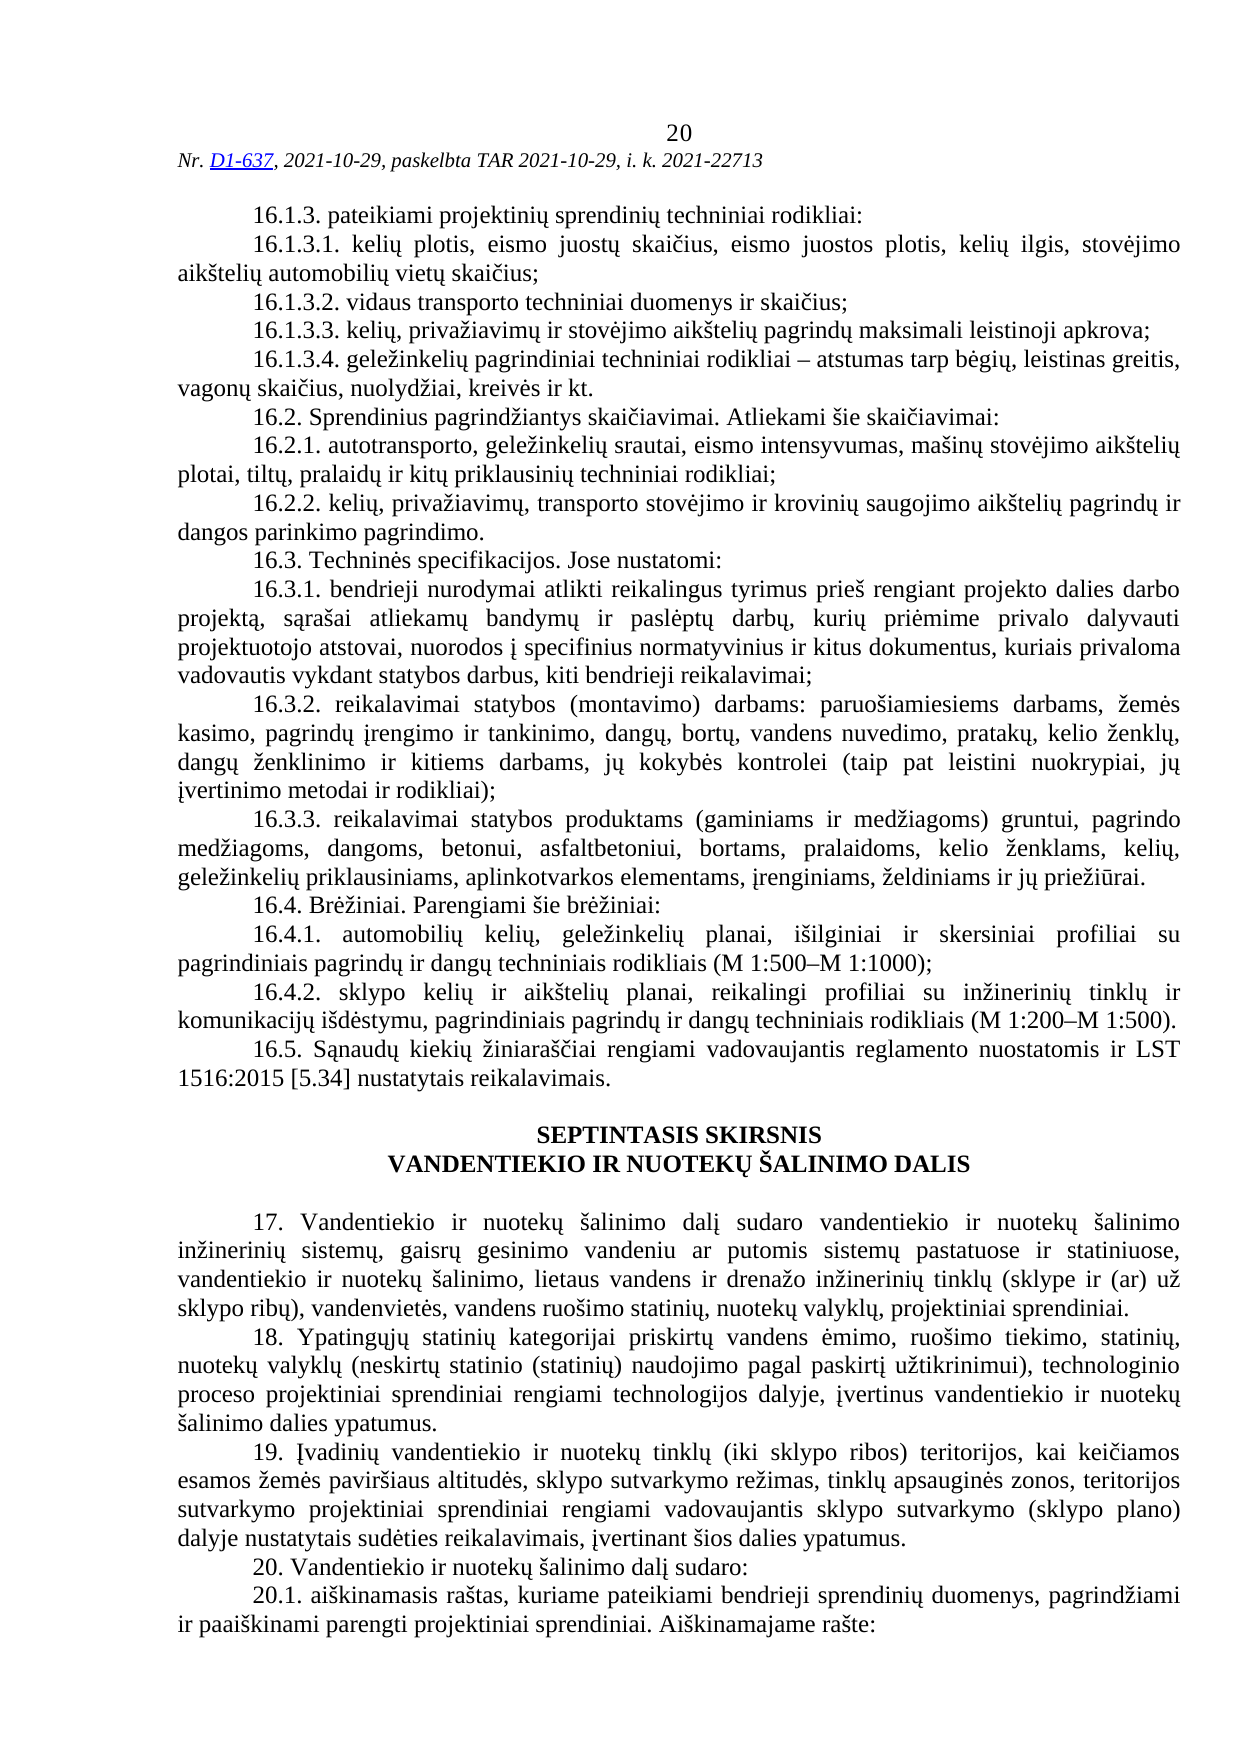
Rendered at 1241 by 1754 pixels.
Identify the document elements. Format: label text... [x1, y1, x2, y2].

text 17. Vandentiekio ir nuotekų šalinimo dalį sudaro vandentiekio ir nuotekų šalinimo inžinerinių sistemų, gaisrų gesinimo vandeniu ar putomis sistemų pastatuose ir statiniuose, vandentiekio ir nuotekų šalinimo, lietaus vandens ir drenažo inžinerinių tinklų (sklype ir (ar) už sklypo ribų), vandenvietės, vandens ruošimo statinių, nuotekų valyklų, projektiniai sprendiniai. [177, 1207, 1181, 1322]
text 16.3.2. reikalavimai statybos (montavimo) darbams: paruošiamiesiems darbams, žemės kasimo, pagrindų įrengimo ir tankinimo, dangų, bortų, vandens nuvedimo, pratakų, kelio ženklų, dangų ženklinimo ir kitiems darbams, jų kokybės kontrolei (taip pat leistini nuokrypiai, jų įvertinimo metodai ir rodikliai); [177, 689, 1181, 804]
text 16.1.3.1. kelių plotis, eismo juostų skaičius, eismo juostos plotis, kelių ilgis, stovėjimo aikštelių automobilių vietų skaičius; [177, 229, 1181, 287]
text 20.1. aiškinamasis raštas, kuriame pateikiami bendrieji sprendinių duomenys, pagrindžiami ir paaiškinami parengti projektiniai sprendiniai. Aiškinamajame rašte: [177, 1580, 1181, 1638]
text 18. Ypatingųjų statinių kategorijai priskirtų vandens ėmimo, ruošimo tiekimo, statinių, nuotekų valyklų (neskirtų statinio (statinių) naudojimo pagal paskirtį užtikrinimui), technologinio proceso projektiniai sprendiniai rengiami technologijos dalyje, įvertinus vandentiekio ir nuotekų šalinimo dalies ypatumus. [177, 1322, 1181, 1437]
text 16.1.3. pateikiami projektinių sprendinių techniniai rodikliai: [177, 200, 1181, 229]
text 16.4.1. automobilių kelių, geležinkelių planai, išilginiai ir skersiniai profiliai su pagrindiniais pagrindų ir dangų techniniais rodikliais (M 1:500–M 1:1000); [177, 919, 1181, 977]
text 20. Vandentiekio ir nuotekų šalinimo dalį sudaro: [177, 1552, 1181, 1580]
text 16.1.3.3. kelių, privažiavimų ir stovėjimo aikštelių pagrindų maksimali leistinoji apkrova; [177, 315, 1181, 344]
text 16.5. Sąnaudų kiekių žiniaraščiai rengiami vadovaujantis reglamento nuostatomis ir LST 1516:2015 [5.34] nustatytais reikalavimais. [177, 1034, 1181, 1092]
text 16.3.3. reikalavimai statybos produktams (gaminiams ir medžiagoms) gruntui, pagrindo medžiagoms, dangoms, betonui, asfaltbetoniui, bortams, pralaidoms, kelio ženklams, kelių, geležinkelių priklausiniams, aplinkotvarkos elementams, įrenginiams, želdiniams ir jų priežiūrai. [177, 804, 1181, 890]
text 16.2.2. kelių, privažiavimų, transporto stovėjimo ir krovinių saugojimo aikštelių pagrindų ir dangos parinkimo pagrindimo. [177, 488, 1181, 545]
text 16.3. Techninės specifikacijos. Jose nustatomi: [177, 545, 1181, 574]
text SEPTINTASIS SKIRSNIS [177, 1120, 1181, 1149]
text 19. Įvadinių vandentiekio ir nuotekų tinklų (iki sklypo ribos) teritorijos, kai keičiamos esamos žemės paviršiaus altitudės, sklypo sutvarkymo režimas, tinklų apsauginės zonos, teritorijos sutvarkymo projektiniai sprendiniai rengiami vadovaujantis sklypo sutvarkymo (sklypo plano) dalyje nustatytais sudėties reikalavimais, įvertinant šios dalies ypatumus. [177, 1437, 1181, 1552]
text 16.1.3.2. vidaus transporto techniniai duomenys ir skaičius; [177, 287, 1181, 315]
text 16.1.3.4. geležinkelių pagrindiniai techniniai rodikliai – atstumas tarp bėgių, leistinas greitis, vagonų skaičius, nuolydžiai, kreivės ir kt. [177, 344, 1181, 402]
text Nr. D1-637, 2021-10-29, paskelbta TAR 2021-10-29, i. k. 2021-22713 [177, 148, 1181, 172]
text 16.4. Brėžiniai. Parengiami šie brėžiniai: [177, 890, 1181, 919]
text 16.2.1. autotransporto, geležinkelių srautai, eismo intensyvumas, mašinų stovėjimo aikštelių plotai, tiltų, pralaidų ir kitų priklausinių techniniai rodikliai; [177, 430, 1181, 488]
text VANDENTIEKIO IR NUOTEKŲ ŠALINIMO DALIS [177, 1149, 1181, 1178]
text 16.4.2. sklypo kelių ir aikštelių planai, reikalingi profiliai su inžinerinių tinklų ir komunikacijų išdėstymu, pagrindiniais pagrindų ir dangų techniniais rodikliais (M 1:200–M 1:500). [177, 977, 1181, 1034]
text 16.3.1. bendrieji nurodymai atlikti reikalingus tyrimus prieš rengiant projekto dalies darbo projektą, sąrašai atliekamų bandymų ir paslėptų darbų, kurių priėmime privalo dalyvauti projektuotojo atstovai, nuorodos į specifinius normatyvinius ir kitus dokumentus, kuriais privaloma vadovautis vykdant statybos darbus, kiti bendrieji reikalavimai; [177, 574, 1181, 689]
text 16.2. Sprendinius pagrindžiantys skaičiavimai. Atliekami šie skaičiavimai: [177, 402, 1181, 430]
